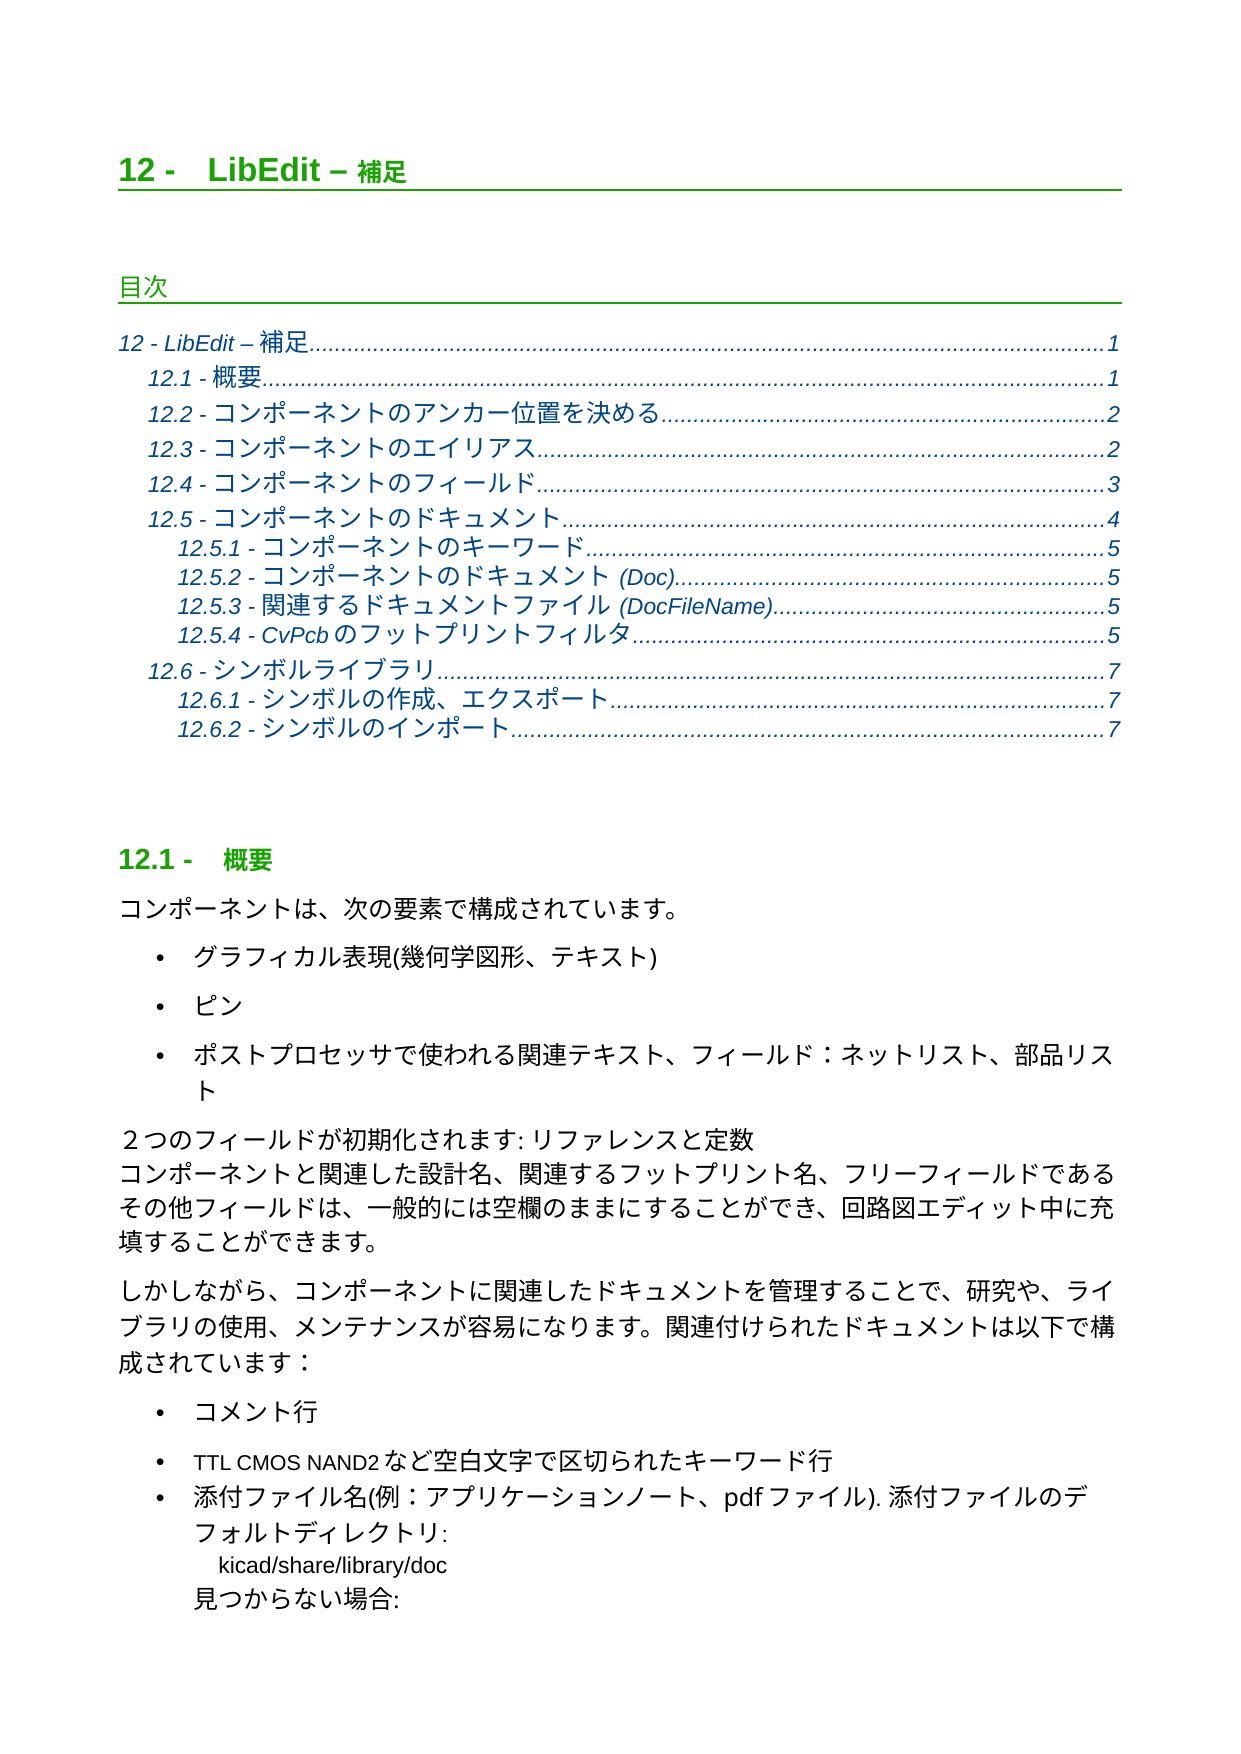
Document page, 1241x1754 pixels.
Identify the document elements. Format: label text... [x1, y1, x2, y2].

text ２つのフィールドが初期化されます: リファレンスと定数 コンポーネントと関連した設計名、関連するフットプリント名、フリーフィールドであるその他フィールドは、一般的には空欄のままにすることができ、回路図エディット中に充填することができます。 [118, 1120, 1122, 1259]
list TTL CMOS NAND2など空白文字で区切られたキーワード行 [156, 1441, 1122, 1477]
text 12.6 - シンボルライブラリ 7 [148, 656, 1122, 685]
subtitle LibEdit – 補足 [118, 150, 1122, 189]
text 12.2 - コンポーネントのアンカー位置を決める 2 [148, 399, 1122, 428]
text 12.3 - コンポーネントのエイリアス 2 [148, 434, 1122, 463]
text 12.6.1 - シンボルの作成、エクスポート 7 [177, 685, 1122, 714]
list 添付ファイル名(例：アプリケーションノート、pdfファイル). 添付ファイルのデフォルトディレクトリ: kicad/share/library/doc 見つからない場合: [156, 1477, 1122, 1615]
list コメント行 [156, 1392, 1122, 1429]
text 12.1 - 概要 1 [148, 364, 1122, 393]
list ポストプロセッサで使われる関連テキスト、フィールド：ネットリスト、部品リスト [156, 1035, 1122, 1108]
list ピン [156, 987, 1122, 1023]
text 12.5.4 - CvPcbのフットプリントフィルタ 5 [177, 621, 1122, 650]
text コンポーネントは、次の要素で構成されています。 [118, 889, 1122, 925]
subtitle 概要 [118, 840, 1122, 877]
text 12.4 - コンポーネントのフィールド 3 [148, 469, 1122, 498]
text 目次 [118, 273, 1122, 302]
text 12 - LibEdit – 補足 1 [118, 328, 1122, 358]
list グラフィカル表現(幾何学図形、テキスト) [156, 938, 1122, 974]
text しかしながら、コンポーネントに関連したドキュメントを管理することで、研究や、ライブラリの使用、メンテナンスが容易になります。関連付けられたドキュメントは以下で構成されています： [118, 1271, 1122, 1380]
text 12.5.1 - コンポーネントのキーワード 5 [177, 533, 1122, 562]
text 12.5.3 - 関連するドキュメントファイル (DocFileName) 5 [177, 592, 1122, 621]
text 12.5.2 - コンポーネントのドキュメント (Doc) 5 [177, 562, 1122, 592]
text 12.5 - コンポーネントのドキュメント 4 [148, 504, 1122, 533]
text 12.6.2 - シンボルのインポート 7 [177, 714, 1122, 743]
